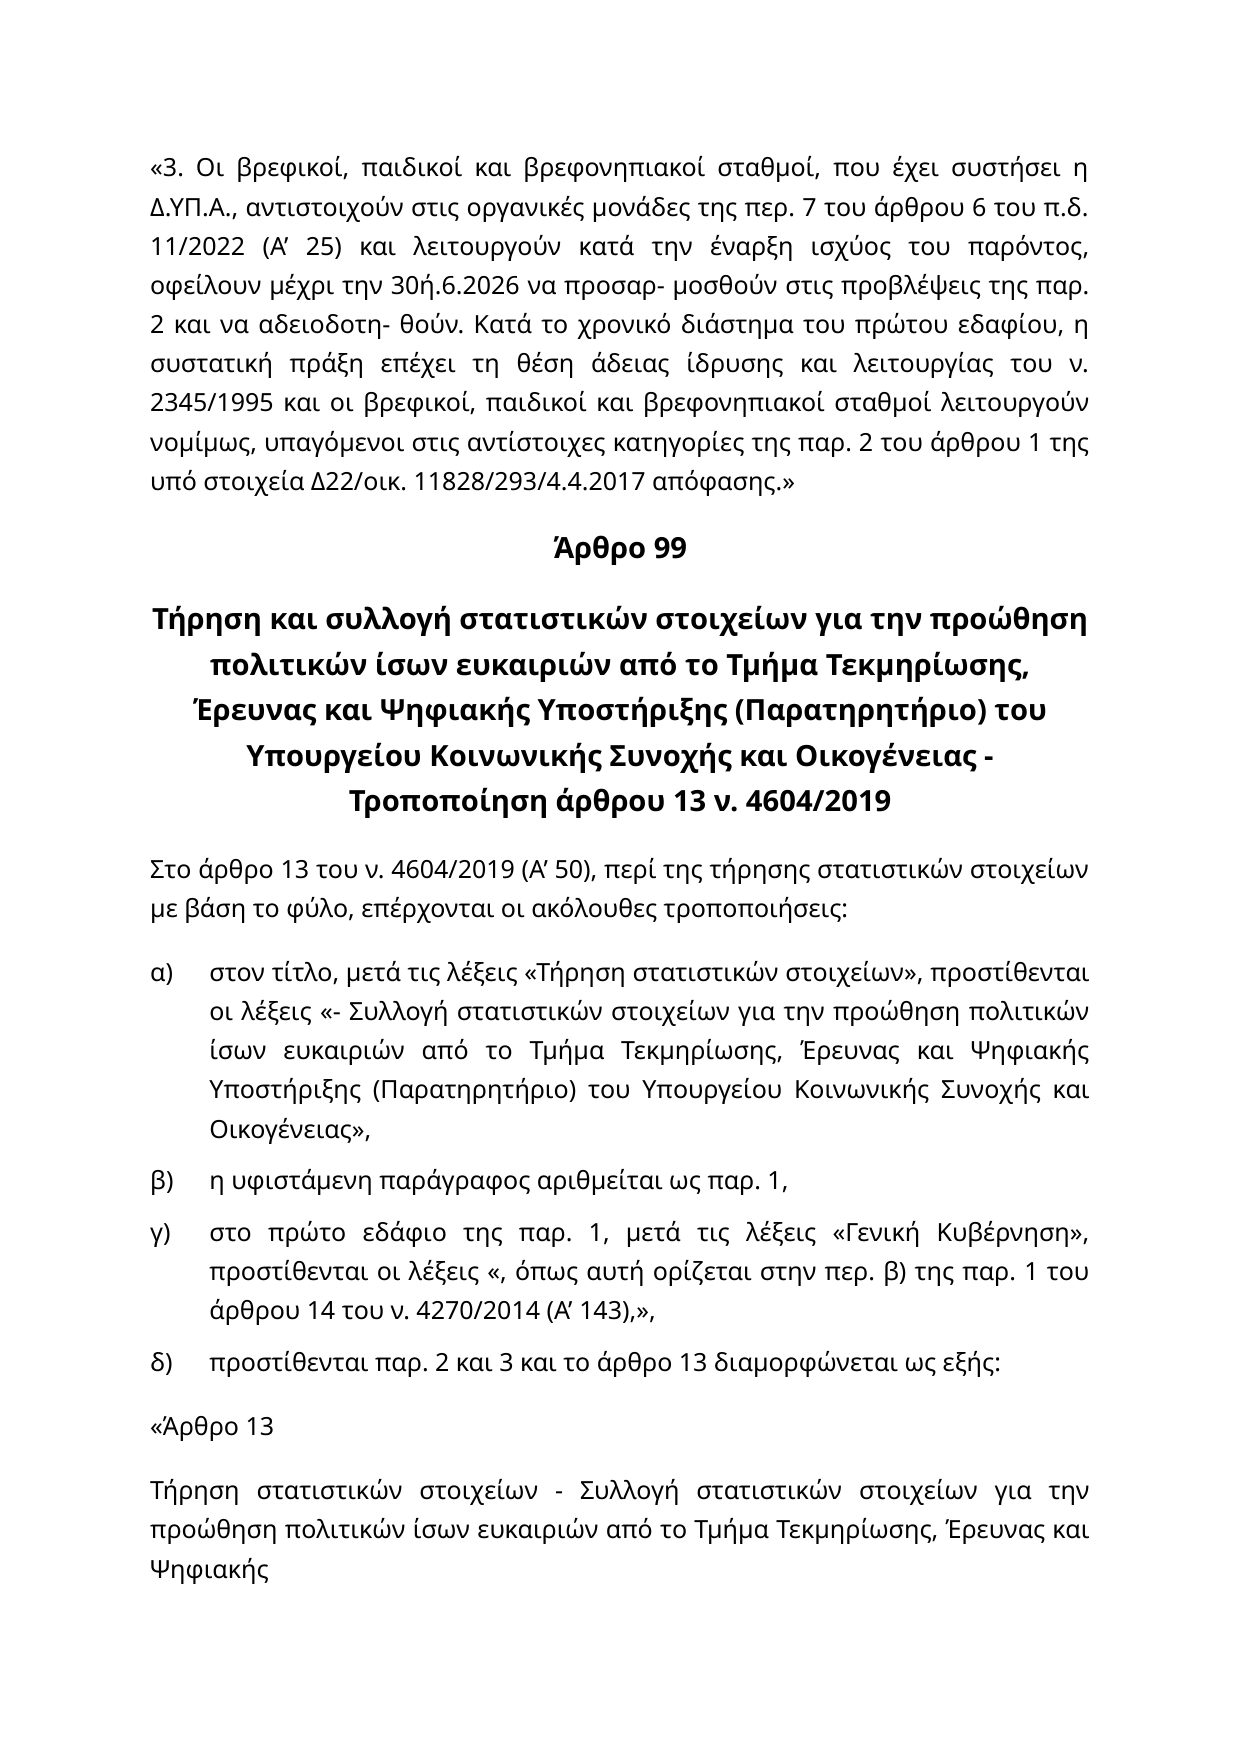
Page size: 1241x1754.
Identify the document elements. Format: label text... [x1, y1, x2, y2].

text «Άρθρο 13 [150, 1409, 1090, 1443]
text «3. Οι βρεφικοί, παιδικοί και βρεφονηπιακοί σταθμοί, που έχει συστήσει η Δ.ΥΠ.Α., αντιστοιχούν στις οργανικές μονάδες της περ. 7 του άρθρου 6 του π.δ. 11/2022 (Α’ 25) και λειτουργούν κατά την έναρξη ισχύος του παρόντος, οφείλουν μέχρι την 30ή.6.2026 να προσαρ- μοσθούν στις προβλέψεις της παρ. 2 και να αδειοδοτη- θούν. Κατά το χρονικό διάστημα του πρώτου εδαφίου, η συστατική πράξη επέχει τη θέση άδειας ίδρυσης και λειτουργίας του ν. 2345/1995 και οι βρεφικοί, παιδικοί και βρεφονηπιακοί σταθμοί λειτουργούν νομίμως, υπαγόμενοι στις αντίστοιχες κατηγορίες της παρ. 2 του άρθρου 1 της υπό στοιχεία Δ22/οικ. 11828/293/4.4.2017 απόφασης.» [150, 150, 1090, 497]
text Τήρηση στατιστικών στοιχείων - Συλλογή στατιστικών στοιχείων για την προώθηση πολιτικών ίσων ευκαιριών από το Τμήμα Τεκμηρίωσης, Έρευνας και Ψηφιακής [150, 1473, 1090, 1585]
list γ) στο πρώτο εδάφιο της παρ. 1, μετά τις λέξεις «Γενική Κυβέρνηση», προστίθενται οι λέξεις «, όπως αυτή ορίζεται στην περ. β) της παρ. 1 του άρθρου 14 του ν. 4270/2014 (Α’ 143),», [150, 1214, 1090, 1327]
list β) η υφιστάμενη παράγραφος αριθμείται ως παρ. 1, [150, 1163, 1090, 1197]
text Στο άρθρο 13 του ν. 4604/2019 (Α’ 50), περί της τήρησης στατιστικών στοιχείων με βάση το φύλο, επέρχονται οι ακόλουθες τροποποιήσεις: [150, 851, 1090, 924]
subtitle Άρθρο 99 [150, 527, 1090, 567]
list δ) προστίθενται παρ. 2 και 3 και το άρθρο 13 διαμορφώνεται ως εξής: [150, 1344, 1090, 1379]
list α) στον τίτλο, μετά τις λέξεις «Τήρηση στατιστικών στοιχείων», προστίθενται οι λέξεις «- Συλλογή στατιστικών στοιχείων για την προώθηση πολιτικών ίσων ευκαιριών από το Τμήμα Τεκμηρίωσης, Έρευνας και Ψηφιακής Υποστήριξης (Παρατηρητήριο) του Υπουργείου Κοινωνικής Συνοχής και Οικογένειας», [150, 954, 1090, 1145]
subtitle Τήρηση και συλλογή στατιστικών στοιχείων για την προώθηση πολιτικών ίσων ευκαιριών από το Τμήμα Τεκμηρίωσης, Έρευνας και Ψηφιακής Υποστήριξης (Παρατηρητήριο) του Υπουργείου Κοινωνικής Συνοχής και Οικογένειας - Τροποποίηση άρθρου 13 ν. 4604/2019 [150, 598, 1090, 820]
